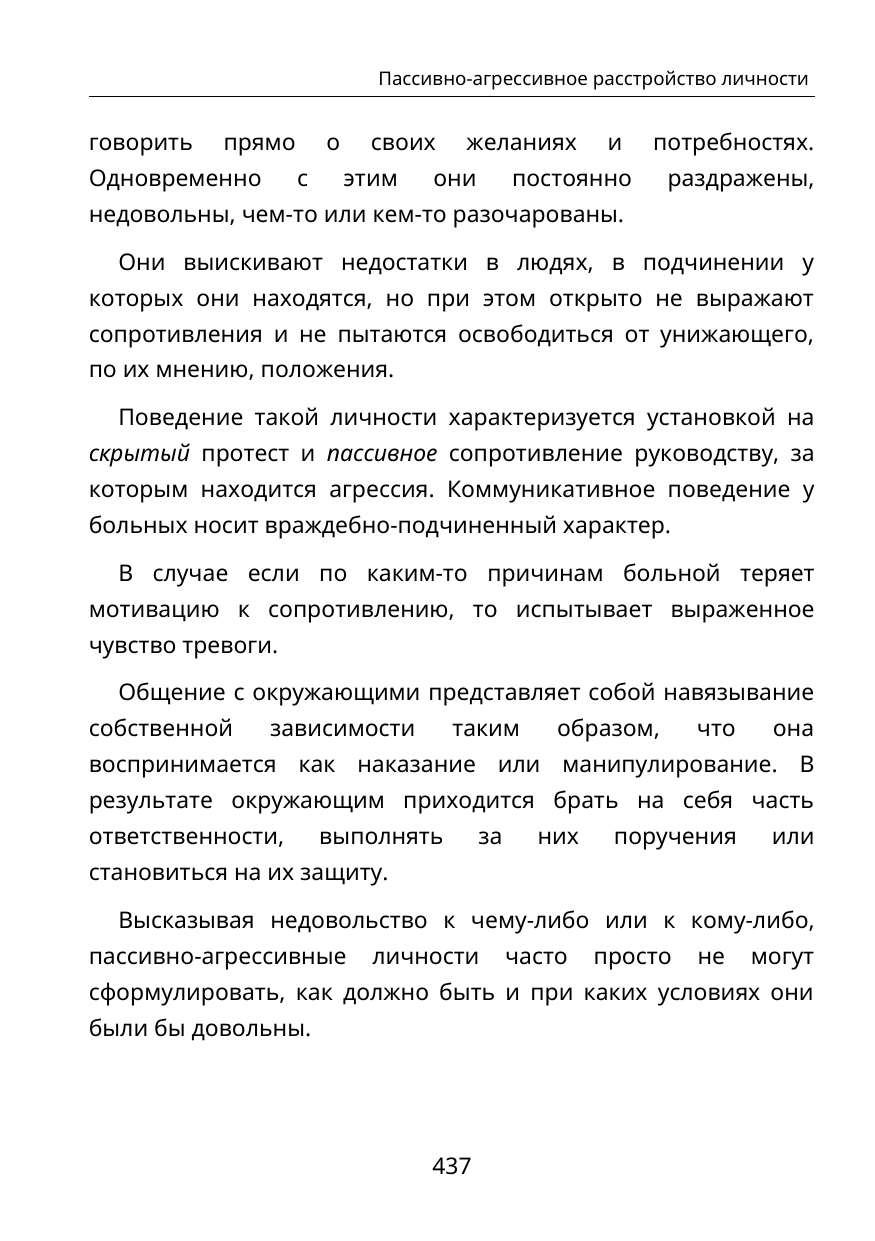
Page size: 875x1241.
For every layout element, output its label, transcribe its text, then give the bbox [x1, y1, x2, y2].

text говорить прямо о своих желаниях и потребностях. Одновременно с этим они постоянно раздражены, недовольны, чем-то или кем-то разочарованы. [88, 126, 815, 229]
text Высказывая недовольство к чему-либо или к кому-либо, пассивно-агрессивные личности часто просто не могут сформулировать, как должно быть и при каких условиях они были бы довольны. [88, 904, 815, 1043]
text Общение с окружающими представляет собой навязывание собственной зависимости таким образом, что она воспринимается как наказание или манипулирование. В результате окружающим приходится брать на себя часть ответственности, выполнять за них поручения или становиться на их защиту. [88, 676, 815, 887]
text В случае если по каким-то причинам больной теряет мотивацию к сопротивлению, то испытывает выраженное чувство тревоги. [88, 557, 815, 660]
text Они выискивают недостатки в людях, в подчинении у которых они находятся, но при этом открыто не выражают сопротивления и не пытаются освободиться от унижающего, по их мнению, положения. [88, 246, 815, 385]
text Поведение такой личности характеризуется установкой на скрытый протест и пассивное сопротивление руководству, за которым находится агрессия. Коммуникативное поведение у больных носит враждебно-подчиненный характер. [88, 401, 815, 540]
